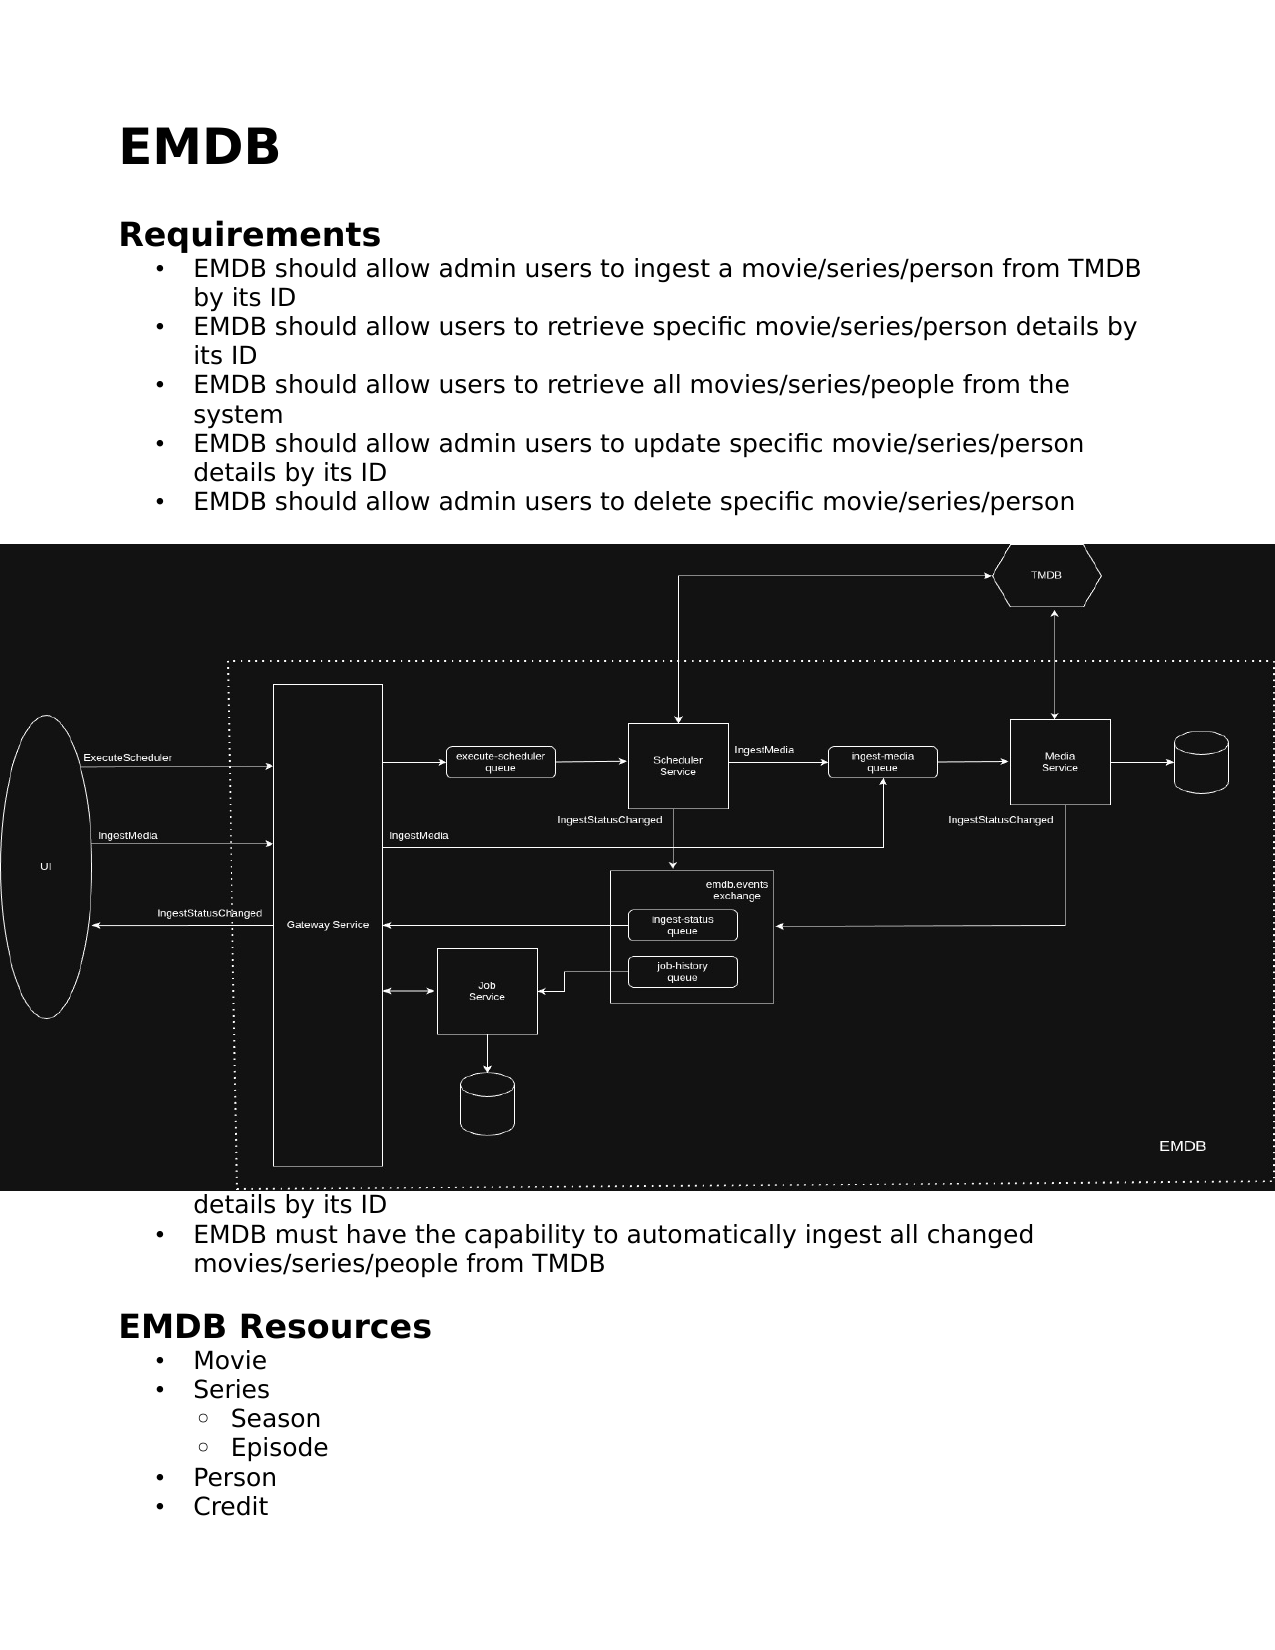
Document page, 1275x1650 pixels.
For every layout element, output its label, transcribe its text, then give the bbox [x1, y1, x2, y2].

text EMDB [118, 118, 1157, 176]
list Movie [156, 1346, 1157, 1375]
list Series [156, 1375, 1157, 1404]
list EMDB should allow admin users to update specific movie/series/person details by its ID [156, 429, 1157, 487]
list Season [193, 1404, 1157, 1434]
list EMDB should allow admin users to delete specific movie/series/person [156, 487, 1157, 544]
list EMDB should allow admin users to ingest a movie/series/person from TMDB by its ID [156, 254, 1157, 312]
text EMDB Resources [118, 1307, 1157, 1346]
list EMDB should allow users to retrieve all movies/series/people from the system [156, 371, 1157, 429]
list details by its ID [156, 1191, 1157, 1220]
list EMDB should allow users to retrieve specific movie/series/person details by its ID [156, 312, 1157, 371]
text Requirements [118, 215, 1157, 254]
list Person [156, 1463, 1157, 1492]
list Credit [156, 1492, 1157, 1521]
picture [0, 544, 1275, 1191]
list Episode [193, 1434, 1157, 1463]
list EMDB must have the capability to automatically ingest all changed movies/series/people from TMDB [156, 1220, 1157, 1278]
